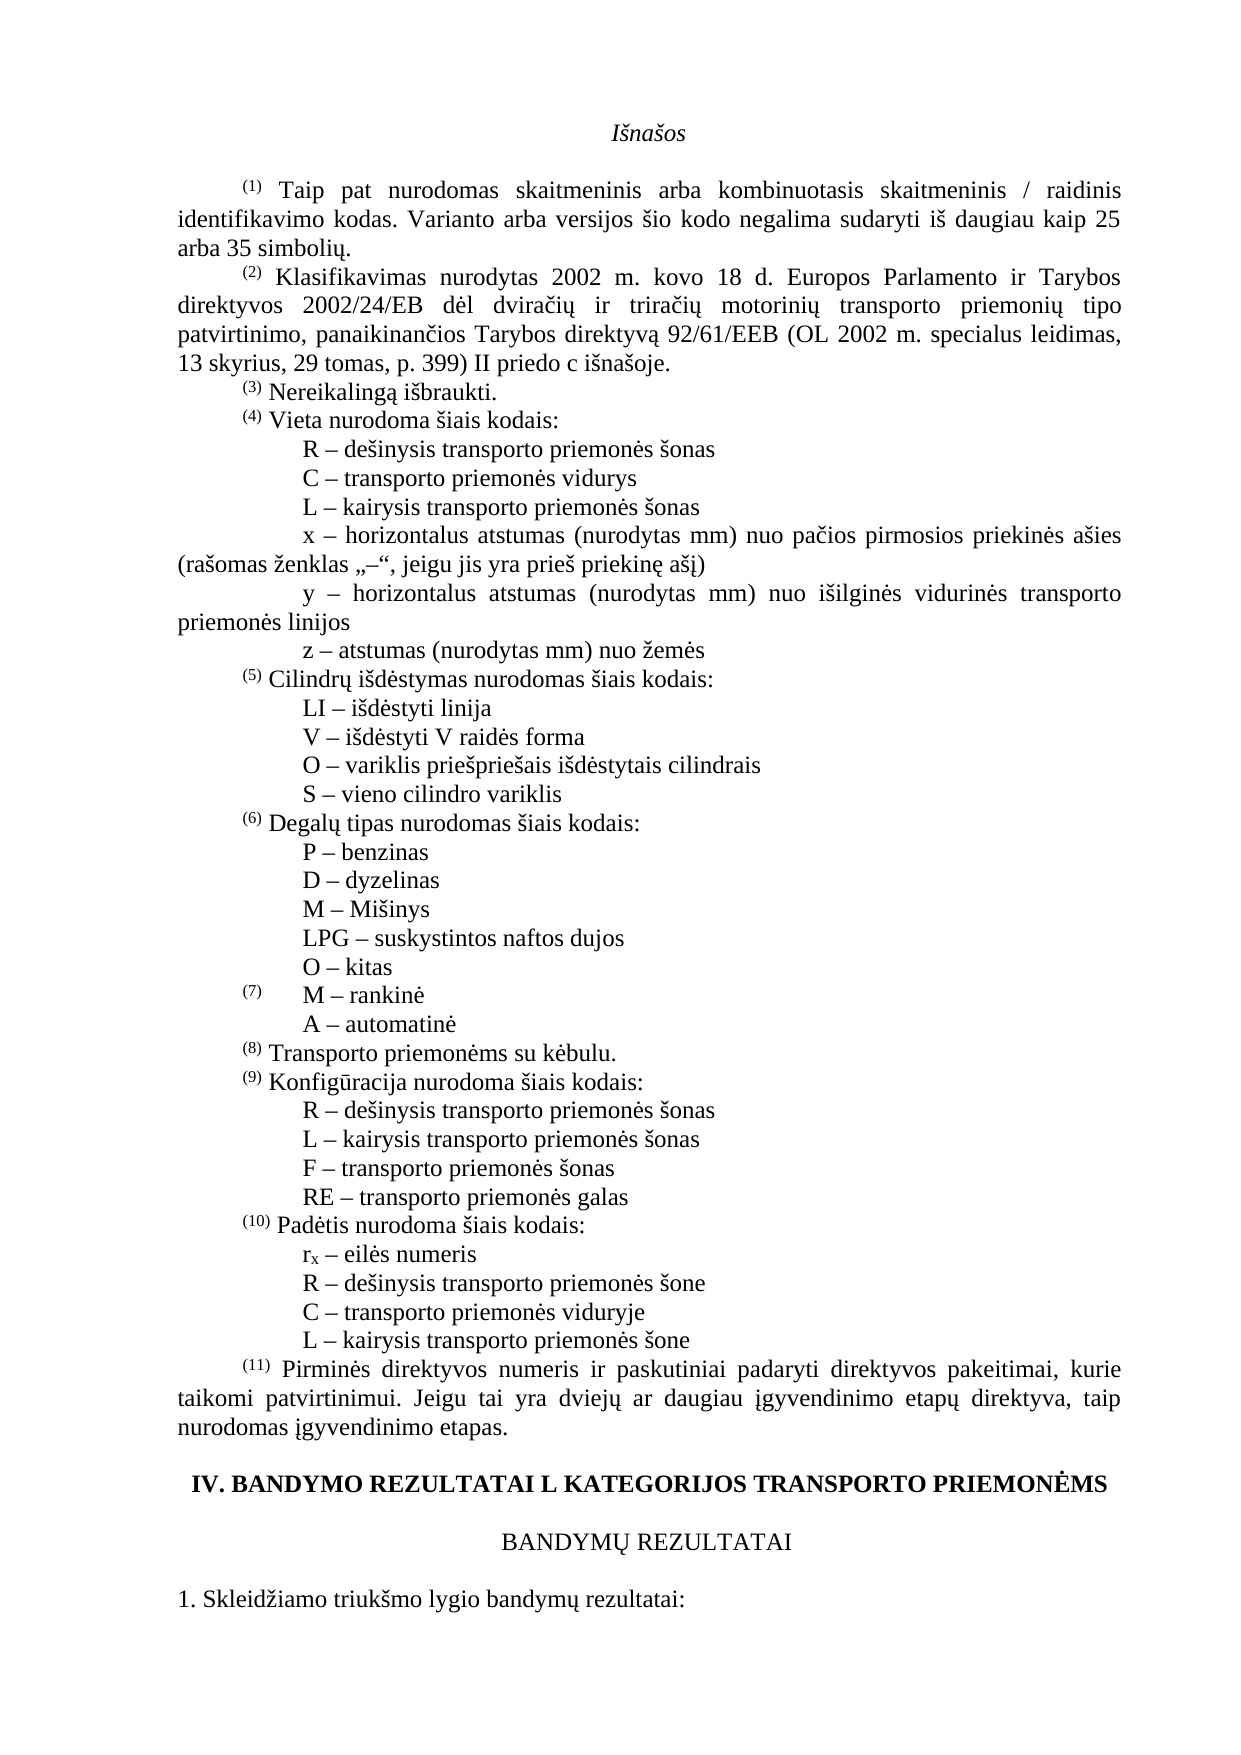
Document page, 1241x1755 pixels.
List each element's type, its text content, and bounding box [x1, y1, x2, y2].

text Išnašos [177, 118, 1122, 147]
text M – Mišinys [177, 894, 1122, 923]
text y – horizontalus atstumas (nurodytas mm) nuo išilginės vidurinės transporto priemonės linijos [177, 578, 1122, 636]
text D – dyzelinas [177, 866, 1122, 894]
text LPG – suskystintos naftos dujos [177, 923, 1122, 952]
text BANDYMŲ REZULTATAI [177, 1527, 1122, 1556]
text R – dešinysis transporto priemonės šonas [177, 434, 1122, 463]
text (11) Pirminės direktyvos numeris ir paskutiniai padaryti direktyvos pakeitimai, kurie taikomi patvirtinimui. Jeigu tai yra dviejų ar daugiau įgyvendinimo etapų direktyva, taip nurodomas įgyvendinimo etapas. [177, 1354, 1122, 1441]
text (9) Konfigūracija nurodoma šiais kodais: [177, 1067, 1122, 1096]
text rx – eilės numeris [177, 1239, 1122, 1268]
text LI – išdėstyti linija [177, 693, 1122, 722]
text C – transporto priemonės viduryje [177, 1297, 1122, 1326]
text P – benzinas [177, 837, 1122, 866]
text z – atstumas (nurodytas mm) nuo žemės [177, 636, 1122, 664]
text O – kitas [177, 952, 1122, 981]
text (8) Transporto priemonėms su kėbulu. [177, 1038, 1122, 1067]
text R – dešinysis transporto priemonės šonas [177, 1096, 1122, 1124]
text RE – transporto priemonės galas [177, 1182, 1122, 1211]
text (3) Nereikalingą išbraukti. [177, 377, 1122, 406]
text x – horizontalus atstumas (nurodytas mm) nuo pačios pirmosios priekinės ašies (rašomas ženklas „–“, jeigu jis yra prieš priekinę ašį) [177, 521, 1122, 578]
text 1. Skleidžiamo triukšmo lygio bandymų rezultatai: [177, 1584, 1122, 1613]
text L – kairysis transporto priemonės šonas [177, 1124, 1122, 1153]
text (1) Taip pat nurodomas skaitmeninis arba kombinuotasis skaitmeninis / raidinis identifikavimo kodas. Varianto arba versijos šio kodo negalima sudaryti iš daugiau kaip 25 arba 35 simbolių. [177, 176, 1122, 262]
text (6) Degalų tipas nurodomas šiais kodais: [177, 808, 1122, 837]
text (4) Vieta nurodoma šiais kodais: [177, 406, 1122, 434]
text C – transporto priemonės vidurys [177, 463, 1122, 492]
text L – kairysis transporto priemonės šonas [177, 492, 1122, 521]
text F – transporto priemonės šonas [177, 1153, 1122, 1182]
text A – automatinė [177, 1009, 1122, 1038]
text R – dešinysis transporto priemonės šone [177, 1268, 1122, 1297]
text IV. BANDYMO REZULTATAI L KATEGORIJOS TRANSPORTO PRIEMONĖMS [177, 1469, 1122, 1498]
text (7) M – rankinė [242, 981, 1122, 1009]
text (10) Padėtis nurodoma šiais kodais: [177, 1211, 1122, 1239]
text V – išdėstyti V raidės forma [177, 722, 1122, 751]
text S – vieno cilindro variklis [177, 779, 1122, 808]
text (2) Klasifikavimas nurodytas 2002 m. kovo 18 d. Europos Parlamento ir Tarybos direktyvos 2002/24/EB dėl dviračių ir triračių motorinių transporto priemonių tipo patvirtinimo, panaikinančios Tarybos direktyvą 92/61/EEB (OL 2002 m. specialus leidimas, 13 skyrius, 29 tomas, p. 399) II priedo c išnašoje. [177, 262, 1122, 377]
text L – kairysis transporto priemonės šone [177, 1326, 1122, 1354]
text (5) Cilindrų išdėstymas nurodomas šiais kodais: [177, 664, 1122, 693]
text O – variklis priešpriešais išdėstytais cilindrais [177, 751, 1122, 779]
